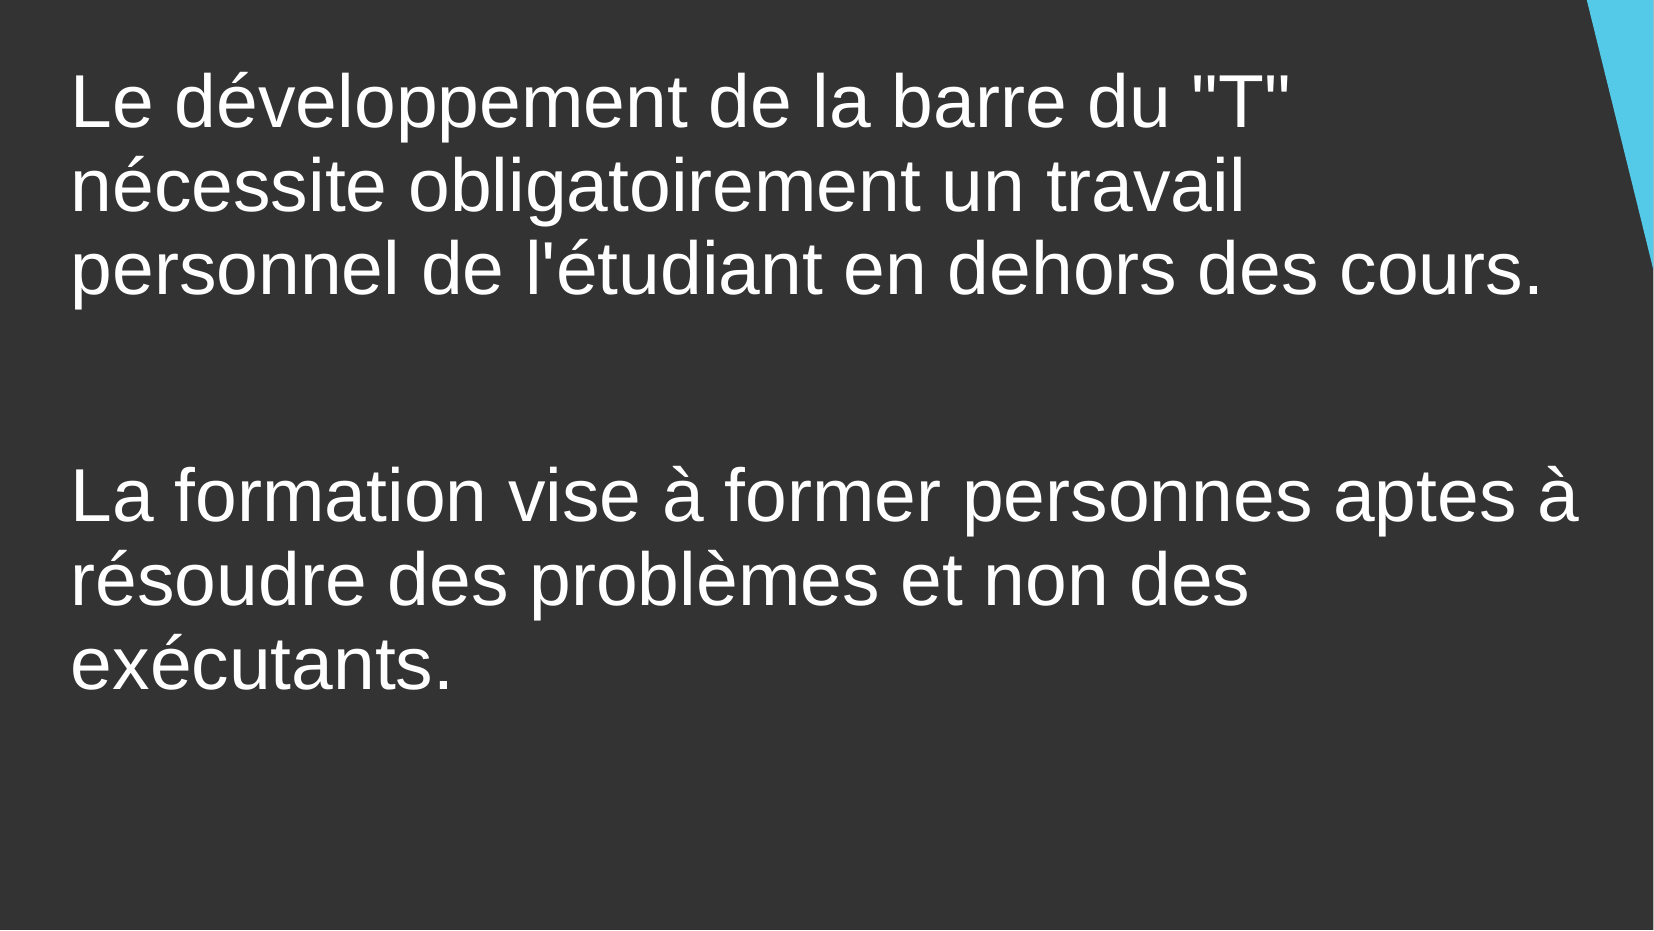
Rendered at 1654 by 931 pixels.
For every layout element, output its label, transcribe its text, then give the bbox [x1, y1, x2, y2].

text_box [1586, 0, 1654, 273]
list Le développement de la barre du "T" nécessite obligatoirement un travail personnel de l'étudiant en dehors des cours. La formation vise à former personnes aptes à résoudre des problèmes et non des exécutants. [70, 59, 1595, 827]
